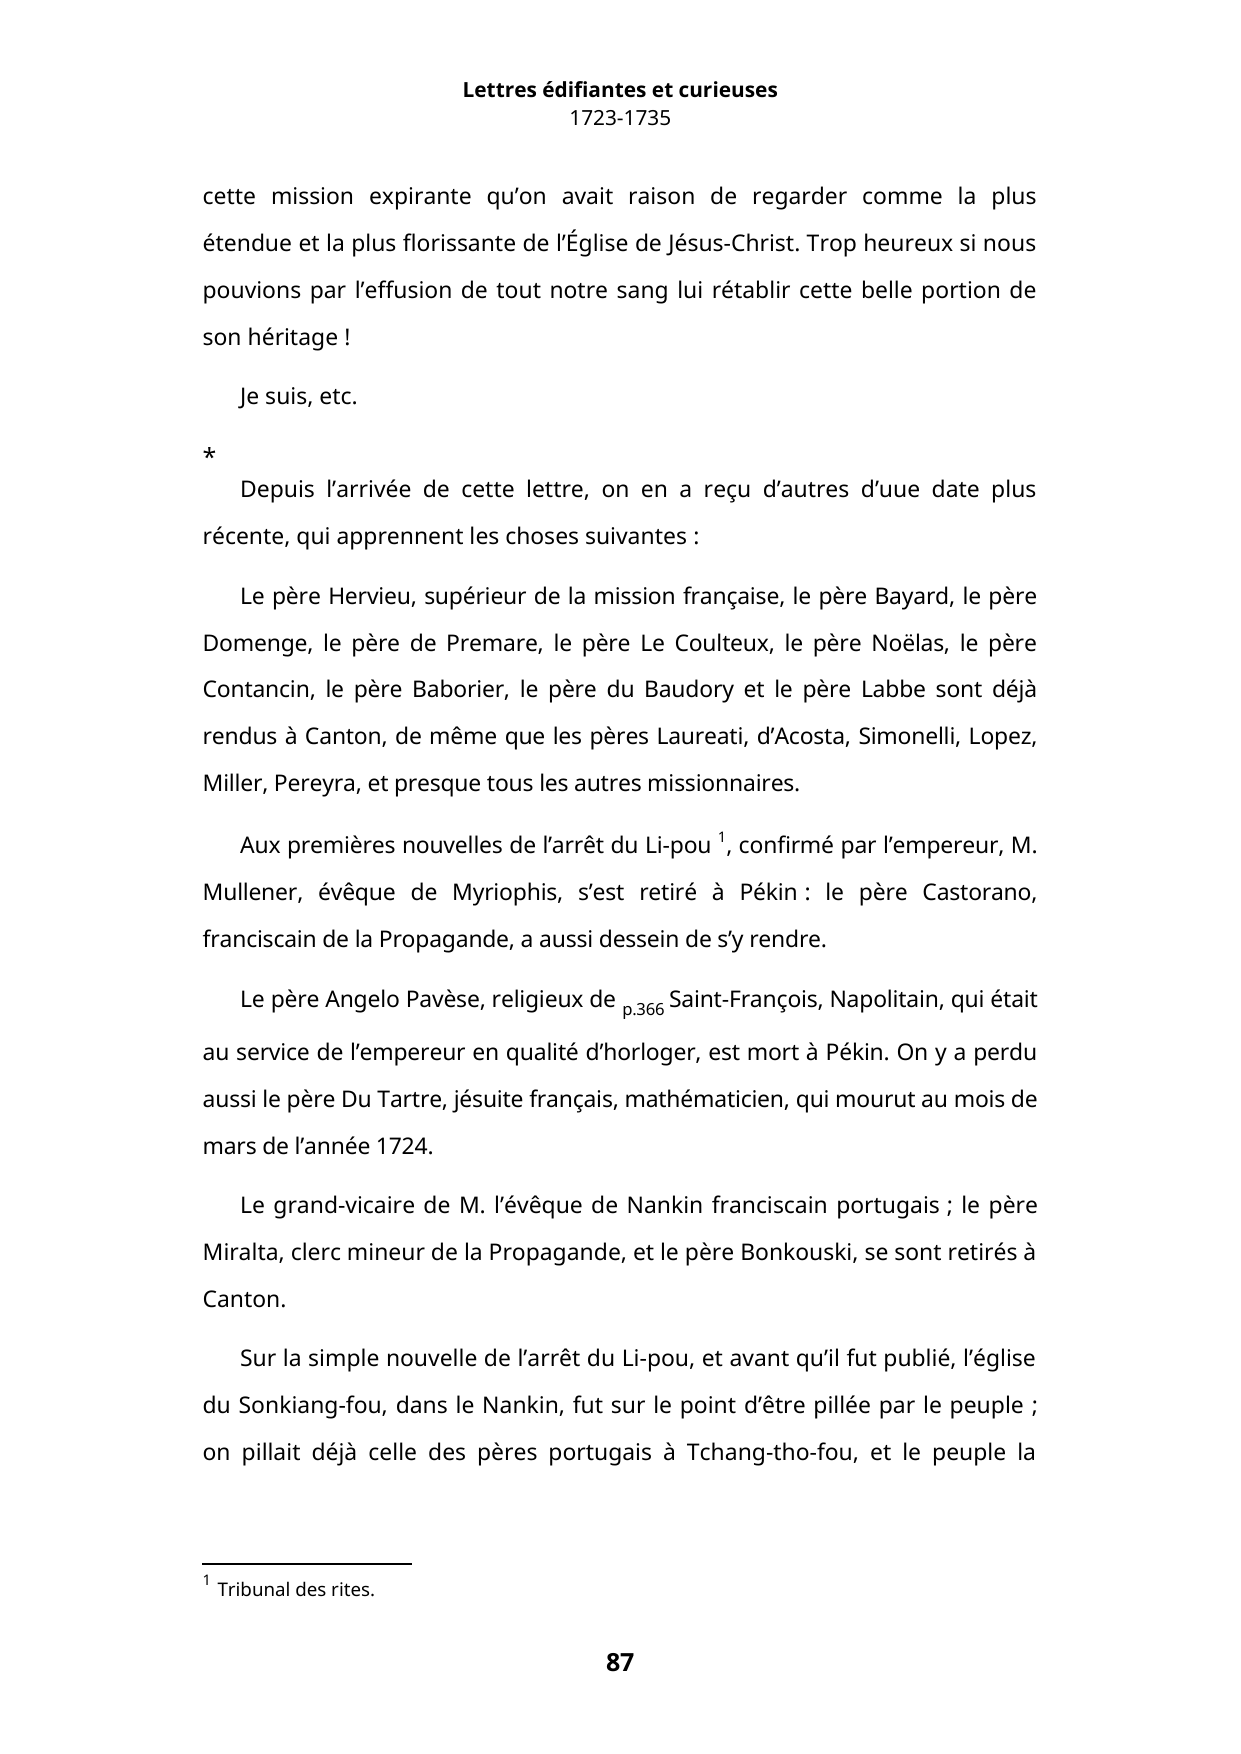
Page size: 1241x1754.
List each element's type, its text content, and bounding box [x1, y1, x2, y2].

text Le grand-vicaire de M. l’évêque de Nankin franciscain portugais ; le père Miralta, clerc mineur de la Propagande, et le père Bonkouski, se sont retirés à Canton. [202, 1189, 1038, 1314]
text Depuis l’arrivée de cette lettre, on en a reçu d’autres d’uue date plus récente, qui apprennent les choses suivantes : [202, 473, 1038, 552]
text Le père Hervieu, supérieur de la mission française, le père Bayard, le père Domenge, le père de Premare, le père Le Coulteux, le père Noëlas, le père Contancin, le père Baborier, le père du Baudory et le père Labbe sont déjà rendus à Canton, de même que les pères Laureati, d’Acosta, Simonelli, Lopez, Miller, Pereyra, et presque tous les autres missionnaires. [202, 580, 1038, 798]
text Tribunal des rites. [202, 1570, 1038, 1604]
text Le père Angelo Pavèse, religieux de p.366 Saint-François, Napolitain, qui était au service de l’empereur en qualité d’horloger, est mort à Pékin. On y a perdu aussi le père Du Tartre, jésuite français, mathématicien, qui mourut au mois de mars de l’année 1724. [202, 982, 1038, 1161]
text * [202, 439, 1038, 473]
text Sur la simple nouvelle de l’arrêt du Li-pou, et avant qu’il fut publié, l’église du Sonkiang-fou, dans le Nankin, fut sur le point d’être pillée par le peuple ; on pillait déjà celle des pères portugais à Tchang-tho-fou, et le peuple la [202, 1342, 1038, 1467]
text cette mission expirante qu’on avait raison de regarder comme la plus étendue et la plus florissante de l’Église de Jésus-Christ. Trop heureux si nous pouvions par l’effusion de tout notre sang lui rétablir cette belle portion de son héritage ! [202, 180, 1038, 352]
text Je suis, etc. [202, 380, 1038, 411]
text Aux premières nouvelles de l’arrêt du Li-pou , confirmé par l’empereur, M. Mullener, évêque de Myriophis, s’est retiré à Pékin : le père Castorano, franciscain de la Propagande, a aussi dessein de s’y rendre. [202, 827, 1038, 954]
